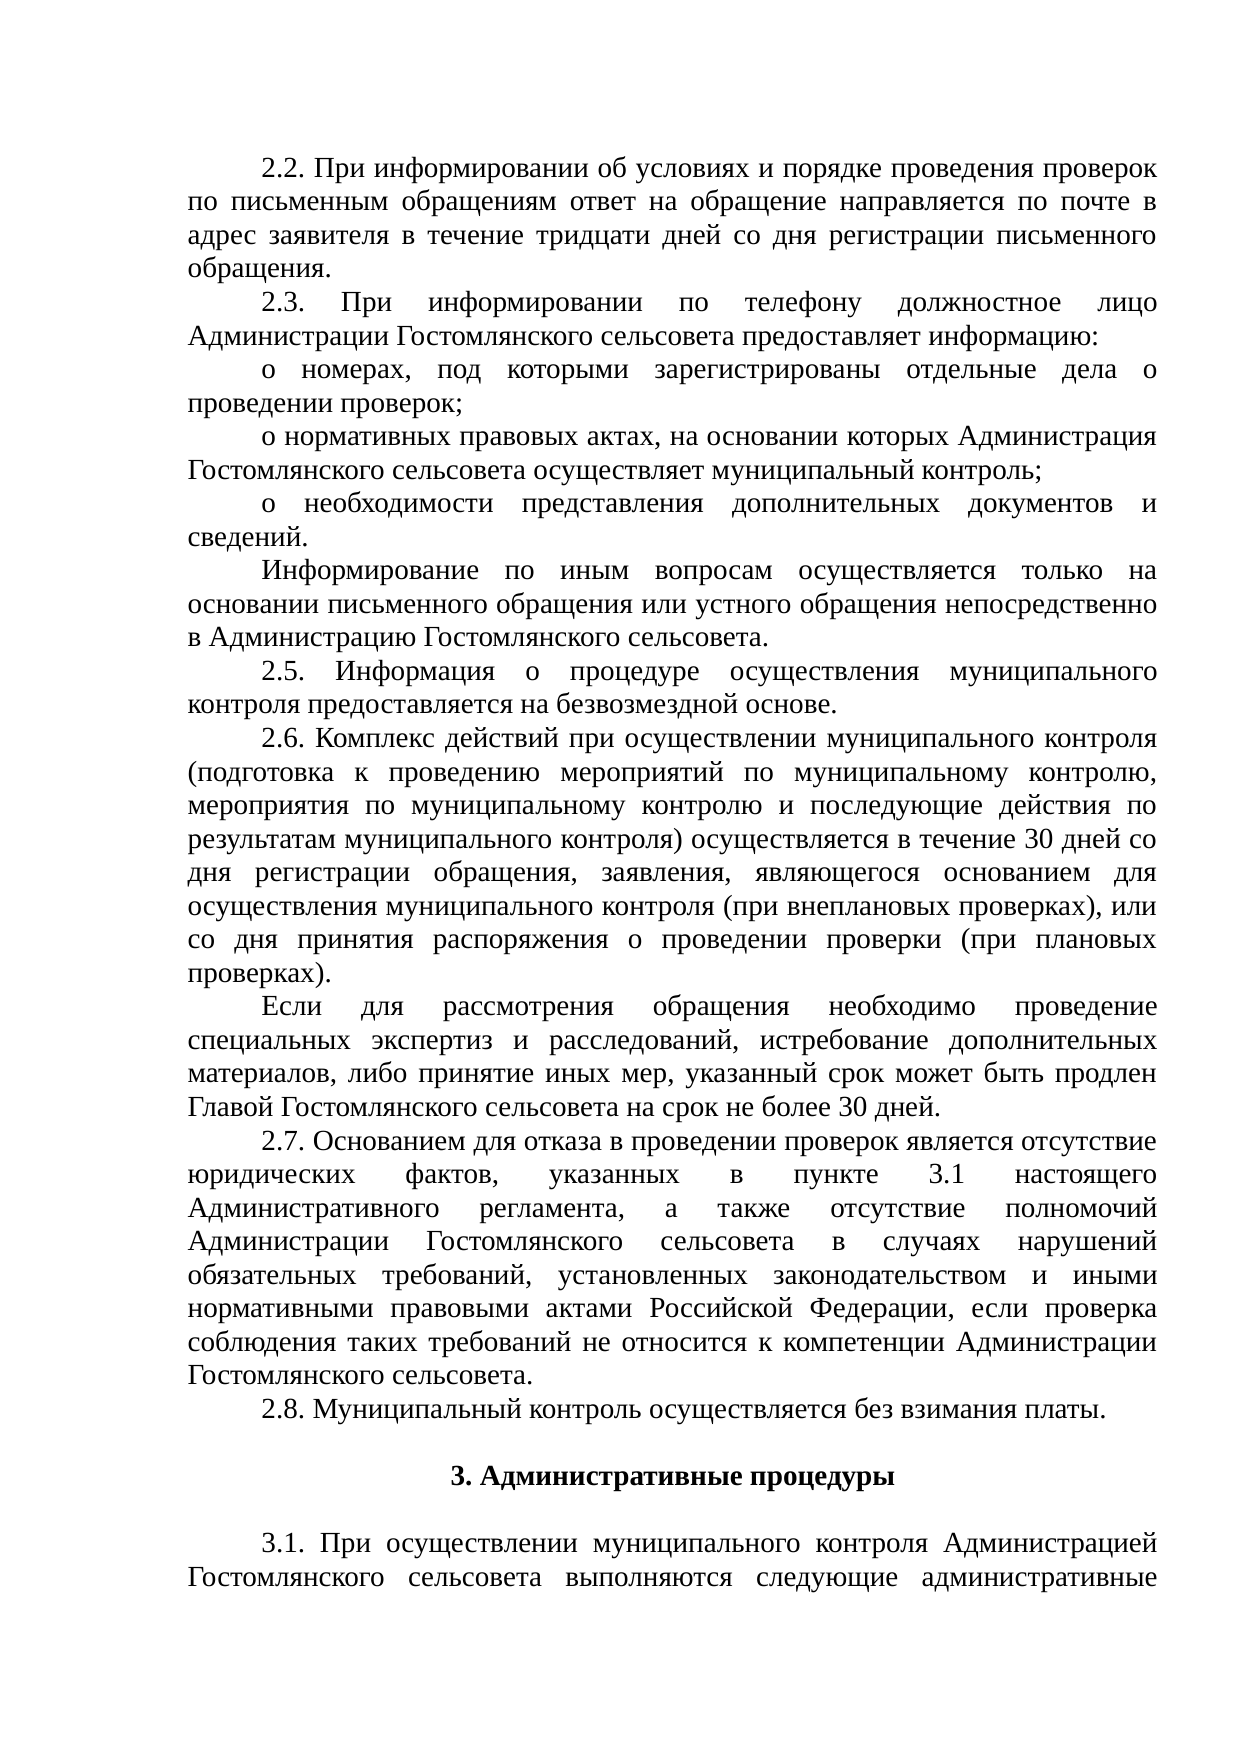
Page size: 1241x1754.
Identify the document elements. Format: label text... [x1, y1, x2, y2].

text 3. Административные процедуры [187, 1458, 1158, 1492]
text 2.2. При информировании об условиях и порядке проведения проверок по письменным обращениям ответ на обращение направляется по почте в адрес заявителя в течение тридцати дней со дня регистрации письменного обращения. [187, 150, 1158, 284]
text 2.7. Основанием для отказа в проведении проверок является отсутствие юридических фактов, указанных в пункте 3.1 настоящего Административного регламента, а также отсутствие полномочий Администрации Гостомлянского сельсовета в случаях нарушений обязательных требований, установленных законодательством и иными нормативными правовыми актами Российской Федерации, если проверка соблюдения таких требований не относится к компетенции Администрации Гостомлянского сельсовета. [187, 1123, 1158, 1391]
text 2.3. При информировании по телефону должностное лицо Администрации Гостомлянского сельсовета предоставляет информацию: [187, 284, 1158, 351]
text о номерах, под которыми зарегистрированы отдельные дела о проведении проверок; [187, 351, 1158, 418]
text Если для рассмотрения обращения необходимо проведение специальных экспертиз и расследований, истребование дополнительных материалов, либо принятие иных мер, указанный срок может быть продлен Главой Гостомлянского сельсовета на срок не более 30 дней. [187, 988, 1158, 1123]
text 2.8. Муниципальный контроль осуществляется без взимания платы. [187, 1391, 1158, 1424]
text 2.5. Информация о процедуре осуществления муниципального контроля предоставляется на безвозмездной основе. [187, 653, 1158, 720]
text о необходимости представления дополнительных документов и сведений. [187, 485, 1158, 552]
text 2.6. Комплекс действий при осуществлении муниципального контроля (подготовка к проведению мероприятий по муниципальному контролю, мероприятия по муниципальному контролю и последующие действия по результатам муниципального контроля) осуществляется в течение 30 дней со дня регистрации обращения, заявления, являющегося основанием для осуществления муниципального контроля (при внеплановых проверках), или со дня принятия распоряжения о проведении проверки (при плановых проверках). [187, 720, 1158, 988]
text о нормативных правовых актах, на основании которых Администрация Гостомлянского сельсовета осуществляет муниципальный контроль; [187, 418, 1158, 485]
text 3.1. При осуществлении муниципального контроля Администрацией Гостомлянского сельсовета выполняются следующие административные [187, 1525, 1158, 1592]
text Информирование по иным вопросам осуществляется только на основании письменного обращения или устного обращения непосредственно в Администрацию Гостомлянского сельсовета. [187, 552, 1158, 653]
